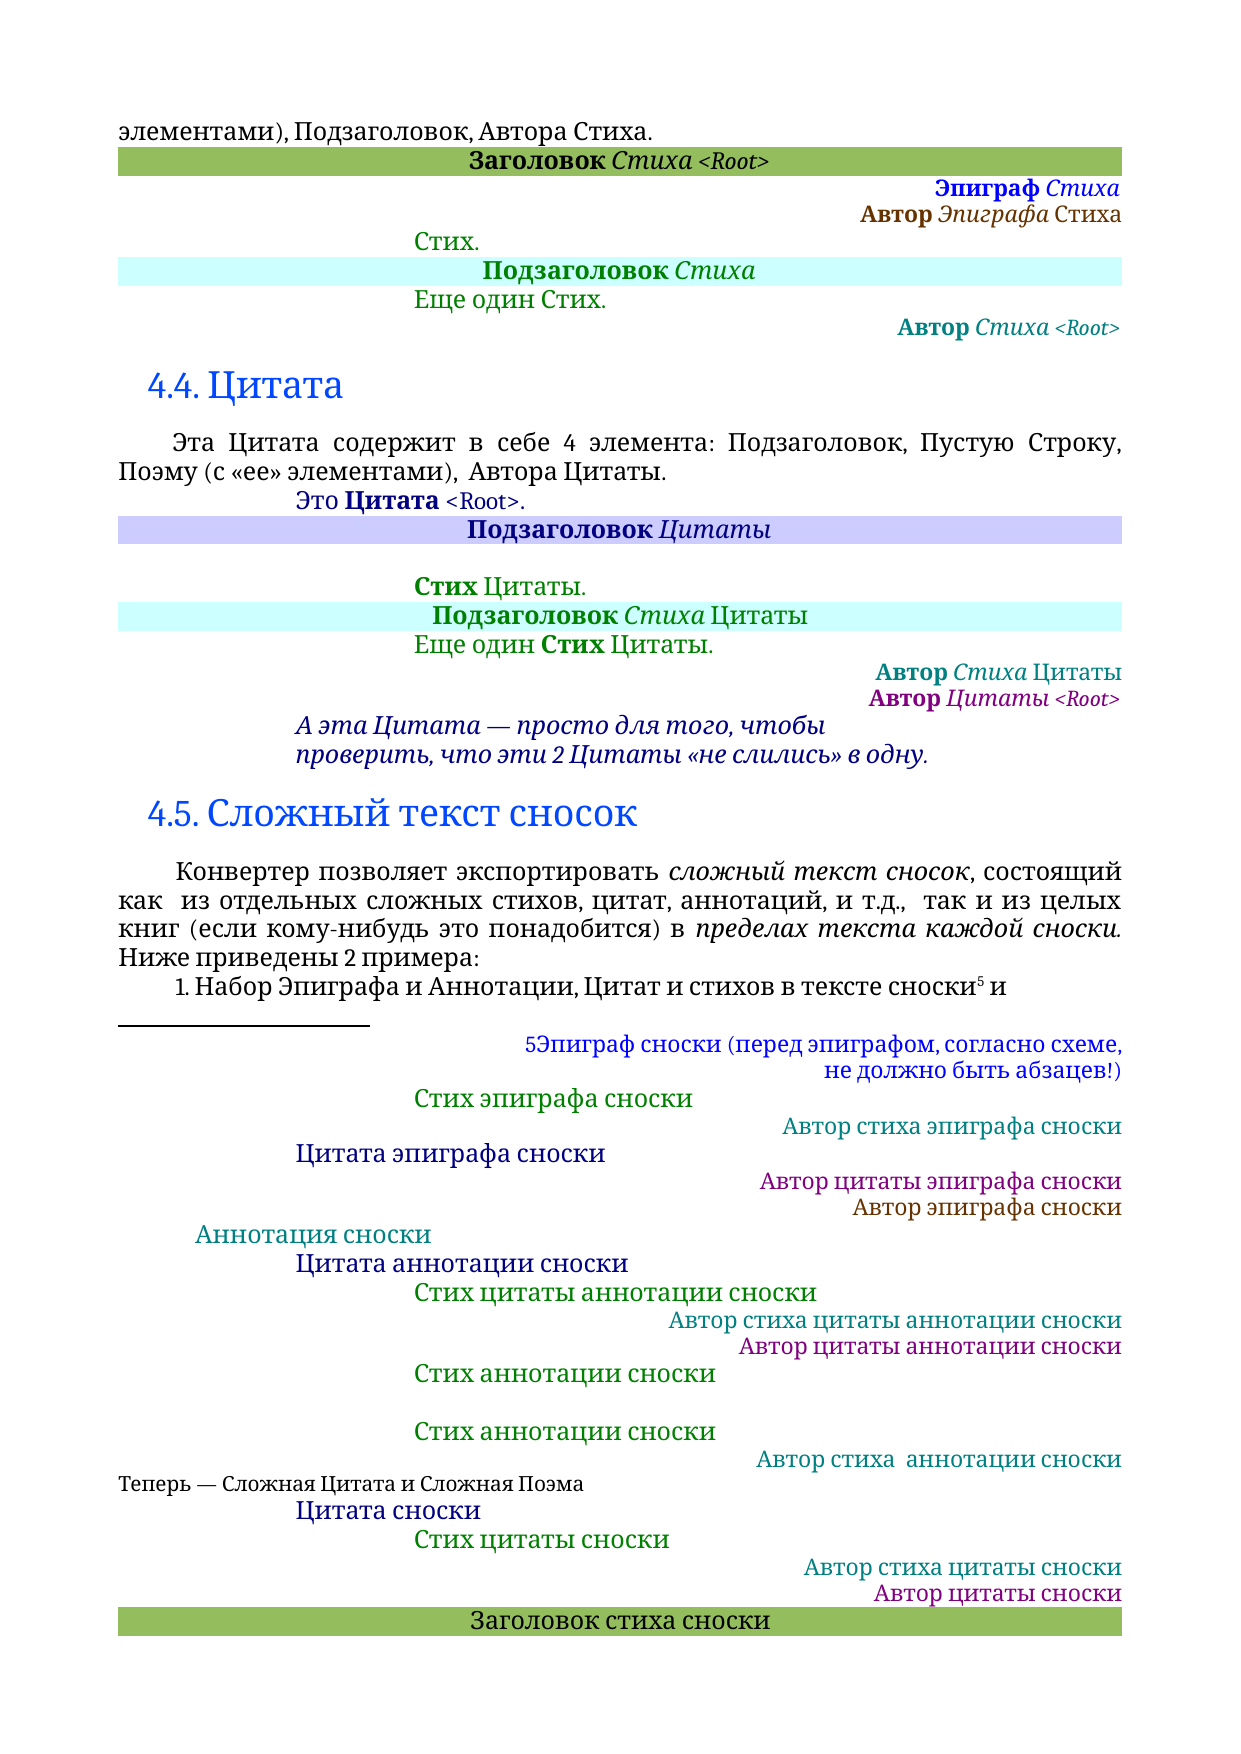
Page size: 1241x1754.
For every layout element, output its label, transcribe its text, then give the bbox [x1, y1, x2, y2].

text А эта Цитата — просто для того, чтобы проверить, что эти 2 Цитаты «не слились» в одну. [295, 712, 945, 769]
text 4.5. Сложный текст сносок [148, 793, 1122, 836]
text Цитата аннотации сноски [295, 1250, 945, 1279]
text Еще один Стих Цитаты. [413, 631, 1063, 659]
text Это Цитата <Root>. [295, 487, 945, 516]
text элементами), Подзаголовок, Автора Стиха. [118, 118, 1122, 147]
title Заголовок Стиха <Root> [118, 147, 1122, 176]
text Конвертер позволяет экспортировать сложный текст сносок, состоящий как из отдельных сложных стихов, цитат, аннотаций, и т.д., так и из целых книг (если кому-нибудь это понадобится) в пределах текста каждой сноски. Ниже приведены 2 примера: [118, 858, 1122, 973]
text Эпиграф Стиха [472, 176, 1122, 202]
text Автор Стиха <Root> [502, 314, 1122, 341]
text Теперь — Сложная Цитата и Сложная Поэма [118, 1473, 1122, 1497]
text Автор стиха цитаты аннотации сноски [502, 1307, 1122, 1334]
text Стих аннотации сноски [413, 1418, 1063, 1446]
subtitle Подзаголовок Стиха Цитаты [118, 602, 1122, 631]
text Эта Цитата содержит в себе 4 элемента: Подзаголовок, Пустую Строку, Поэму (с «ее» элементами), Автора Цитаты. [118, 429, 1122, 487]
text Стих эпиграфа сноски [413, 1085, 1063, 1113]
text Автор эпиграфа сноски [502, 1195, 1122, 1221]
text Цитата сноски [295, 1497, 945, 1526]
subtitle Подзаголовок Цитаты [118, 516, 1122, 544]
text Еще один Стих. [413, 286, 1063, 314]
text Автор Эпиграфа Стиха [502, 202, 1122, 228]
text Автор цитаты аннотации сноски [325, 1334, 1122, 1360]
title Заголовок стиха сноски [118, 1607, 1122, 1636]
text Стих аннотации сноски [413, 1360, 1063, 1389]
text Автор стиха эпиграфа сноски [502, 1113, 1122, 1140]
text Автор цитаты эпиграфа сноски [325, 1168, 1122, 1195]
text 4.4. Цитата [148, 364, 1122, 408]
text Цитата эпиграфа сноски [295, 1140, 945, 1168]
text Автор стиха аннотации сноски [502, 1446, 1122, 1473]
text Стих. [413, 228, 1063, 257]
text Стих цитаты аннотации сноски [413, 1279, 1063, 1307]
text Автор Цитаты <Root> [325, 686, 1122, 712]
text 1. Набор Эпиграфа и Аннотации, Цитат и стихов в тексте сноски и [118, 973, 1122, 1002]
text Эпиграф сноски (перед эпиграфом, согласно схеме, не должно быть абзацев!) [472, 1032, 1122, 1085]
text Стих цитаты сноски [413, 1526, 1063, 1554]
text Стих Цитаты. [413, 573, 1063, 602]
text Автор Стиха Цитаты [502, 659, 1122, 686]
text Автор цитаты сноски [325, 1581, 1122, 1607]
text Аннотация сноски [118, 1221, 1122, 1250]
text Автор стиха цитаты сноски [502, 1554, 1122, 1581]
subtitle Подзаголовок Стиха [118, 257, 1122, 286]
